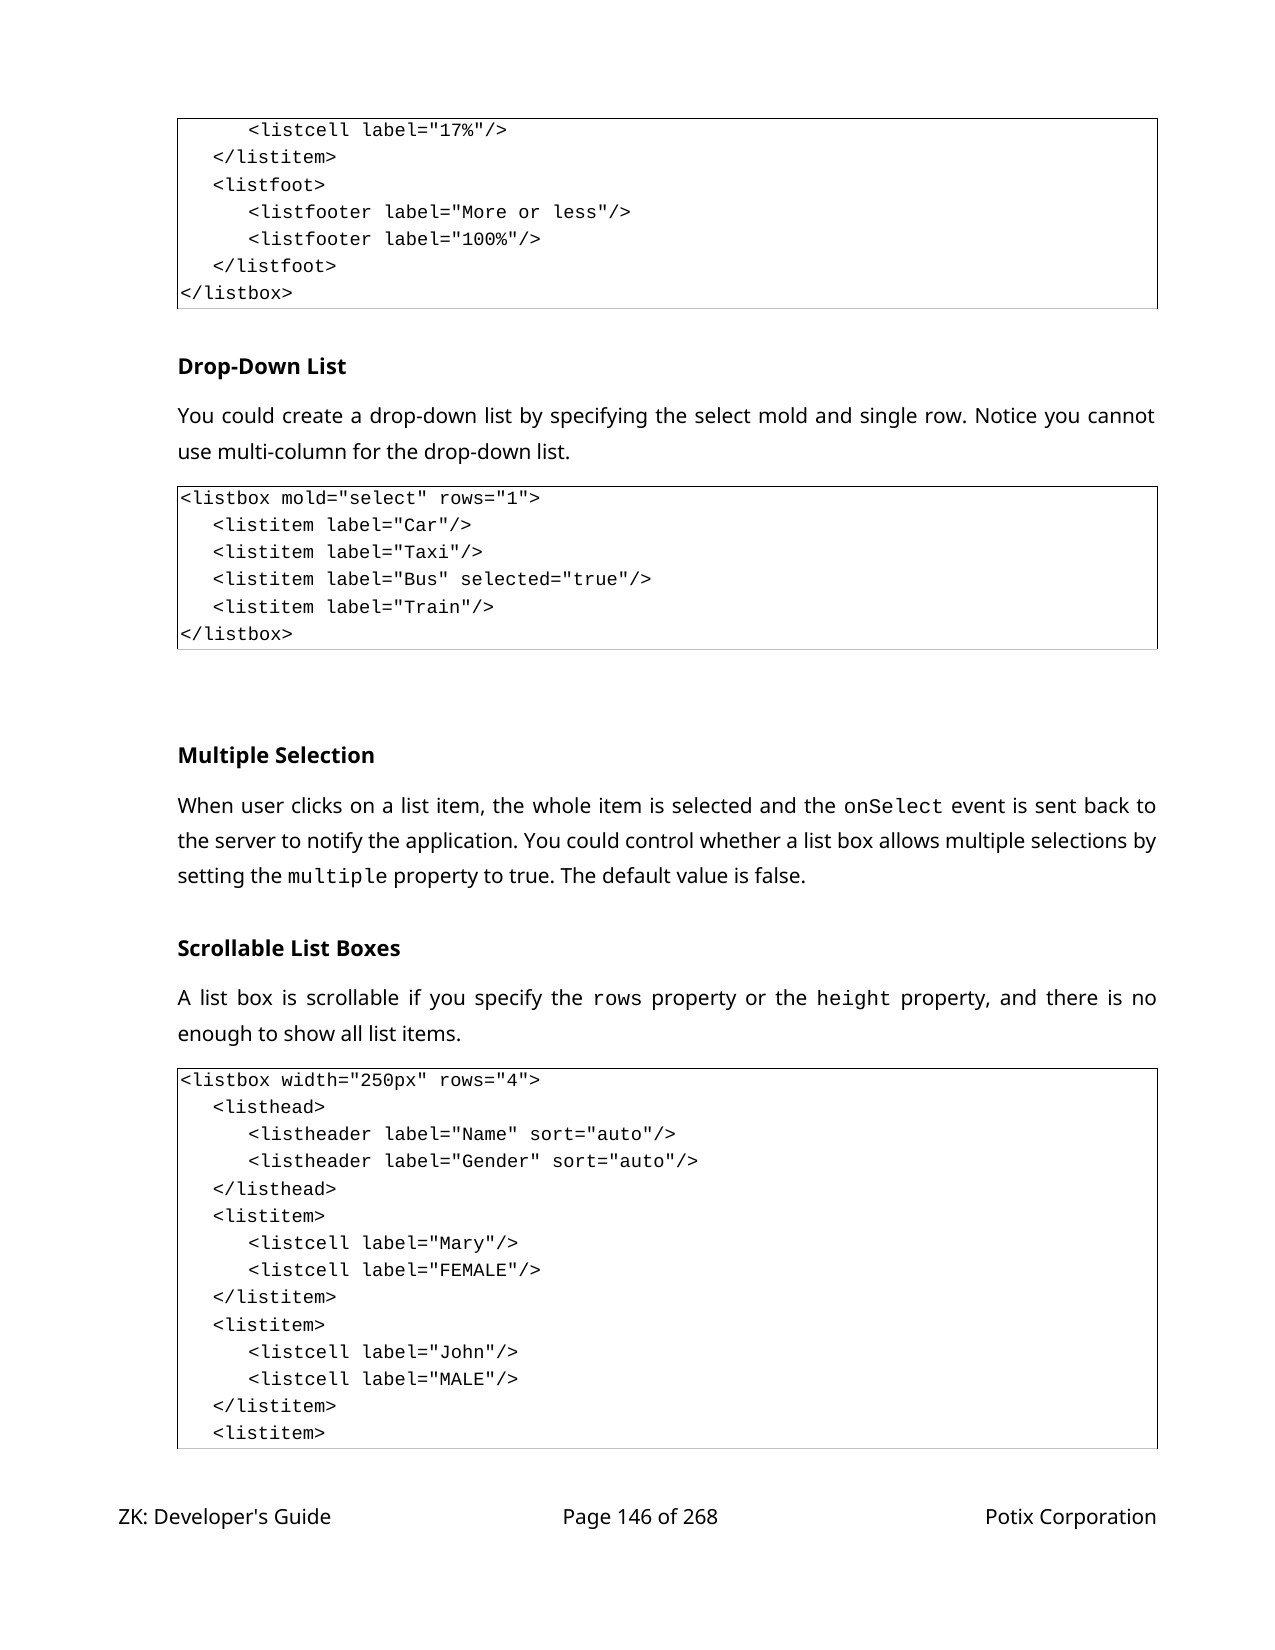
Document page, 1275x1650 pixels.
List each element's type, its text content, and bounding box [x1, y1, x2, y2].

text </listitem> [178, 1394, 1157, 1418]
text <listfoot> [178, 172, 1157, 197]
text <listhead> [178, 1095, 1157, 1119]
text When user clicks on a list item, the whole item is selected and the onSelect event is sent back to the server to notify the application. You could control whether a list box allows multiple selections by setting the multiple property to true. The default value is false. [177, 791, 1157, 890]
subtitle Scrollable List Boxes [177, 933, 1157, 963]
text <listheader label="Gender" sort="auto"/> [178, 1149, 1157, 1173]
text <listitem label="Car"/> [178, 513, 1157, 537]
text <listitem> [178, 1312, 1157, 1337]
text <listitem label="Bus" selected="true"/> [178, 567, 1157, 592]
text <listcell label="Mary"/> [178, 1231, 1157, 1255]
text </listbox> [178, 622, 1157, 649]
text <listitem label="Train"/> [178, 594, 1157, 619]
text </listitem> [178, 145, 1157, 169]
text <listitem> [178, 1204, 1157, 1228]
text You could create a drop-down list by specifying the select mold and single row. Notice you cannot use multi-column for the drop-down list. [177, 402, 1157, 465]
subtitle Multiple Selection [177, 740, 1157, 770]
text <listitem> [178, 1421, 1157, 1448]
text <listbox mold="select" rows="1"> [178, 487, 1157, 510]
text <listfooter label="More or less"/> [178, 200, 1157, 224]
text <listcell label="FEMALE"/> [178, 1258, 1157, 1282]
text </listfoot> [178, 254, 1157, 278]
subtitle Drop-Down List [177, 351, 1157, 381]
text <listcell label="17%"/> [178, 119, 1157, 142]
text <listcell label="MALE"/> [178, 1367, 1157, 1391]
text <listfooter label="100%"/> [178, 227, 1157, 251]
text </listitem> [178, 1285, 1157, 1309]
text </listbox> [178, 281, 1157, 308]
text <listcell label="John"/> [178, 1339, 1157, 1364]
text <listitem label="Taxi"/> [178, 540, 1157, 564]
text A list box is scrollable if you specify the rows property or the height property, and there is no enough to show all list items. [177, 983, 1157, 1047]
text <listbox width="250px" rows="4"> [178, 1069, 1157, 1092]
text </listhead> [178, 1176, 1157, 1201]
text <listheader label="Name" sort="auto"/> [178, 1122, 1157, 1146]
